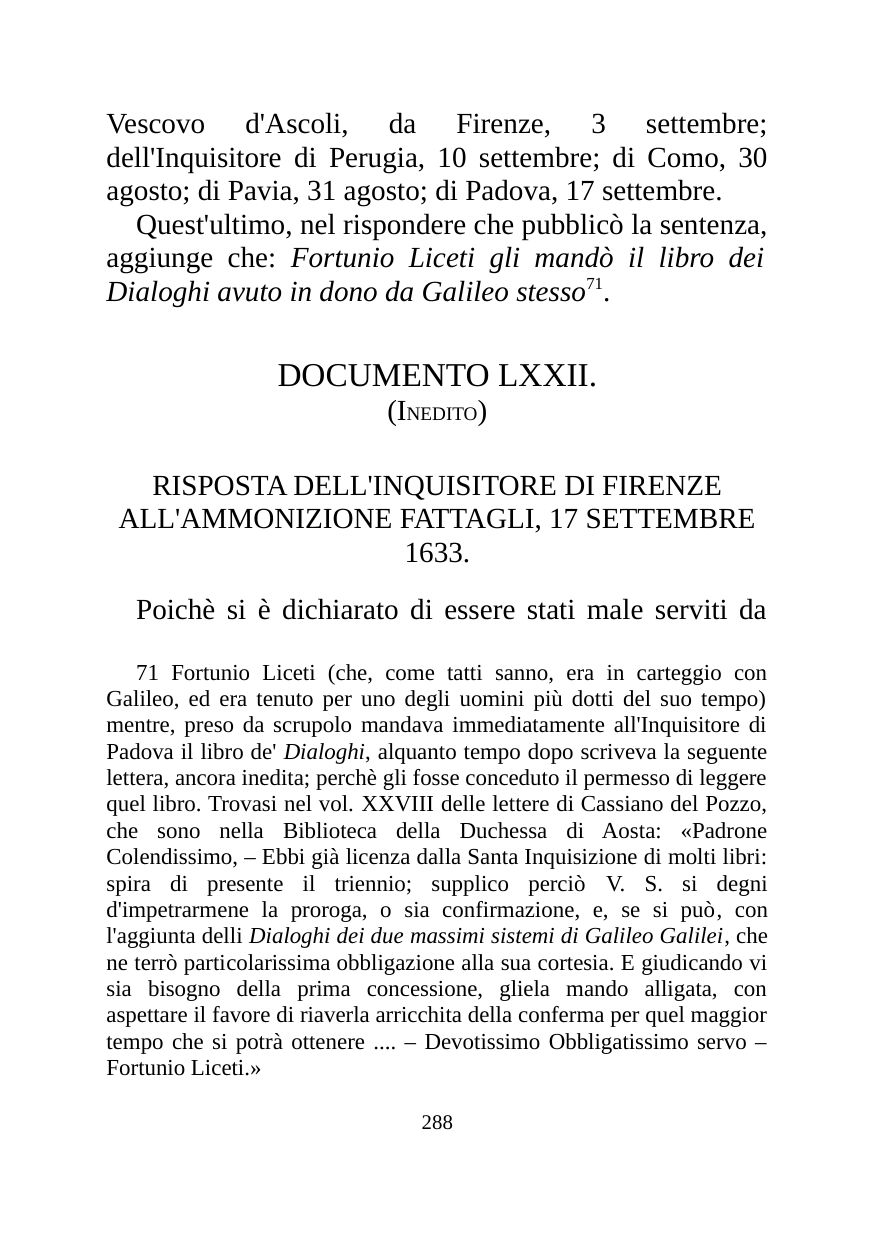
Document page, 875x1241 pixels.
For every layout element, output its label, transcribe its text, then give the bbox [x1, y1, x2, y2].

text Quest'ultimo, nel rispondere che pubblicò la sentenza, aggiunge che: Fortunio Liceti gli mandò il libro dei Dialoghi avuto in dono da Galileo stesso. [106, 207, 768, 307]
subtitle RISPOSTA DELL'INQUISITORE DI FIRENZE ALL'AMMONIZIONE FATTAGLI, 17 SETTEMBRE 1633. [106, 468, 768, 568]
text Poichè si è dichiarato di essere stati male serviti da [106, 592, 768, 626]
text Vescovo d'Ascoli, da Firenze, 3 settembre; dell'Inquisitore di Perugia, 10 settembre; di Como, 30 agosto; di Pavia, 31 agosto; di Padova, 17 settembre. [106, 106, 768, 207]
text Fortunio Liceti (che, come tatti sanno, era in carteggio con Galileo, ed era tenuto per uno degli uomini più dotti del suo tempo) mentre, preso da scrupolo mandava immediatamente all'Inquisitore di Padova il libro de' Dialoghi, alquanto tempo dopo scriveva la seguente lettera, ancora inedita; perchè gli fosse conceduto il permesso di leggere quel libro. Trovasi nel vol. XXVIII delle lettere di Cassiano del Pozzo, che sono nella Biblioteca della Duchessa di Aosta: «Padrone Colendissimo, – Ebbi già licenza dalla Santa Inquisizione di molti libri: spira di presente il triennio; supplico perciò V. S. si degni d'impetrarmene la proroga, o sia confirmazione, e, se si può, con l'aggiunta delli Dialoghi dei due massimi sistemi di Galileo Galilei, che ne terrò particolarissima obbligazione alla sua cortesia. E giudicando vi sia bisogno della prima concessione, gliela mando alligata, con aspettare il favore di riaverla arricchita della conferma per quel maggior tempo che si potrà ottenere .... – Devotissimo Obbligatissimo servo – Fortunio Liceti.» [106, 659, 768, 1080]
text (Inedito) [106, 393, 768, 427]
subtitle DOCUMENTO LXXII. [106, 355, 768, 393]
